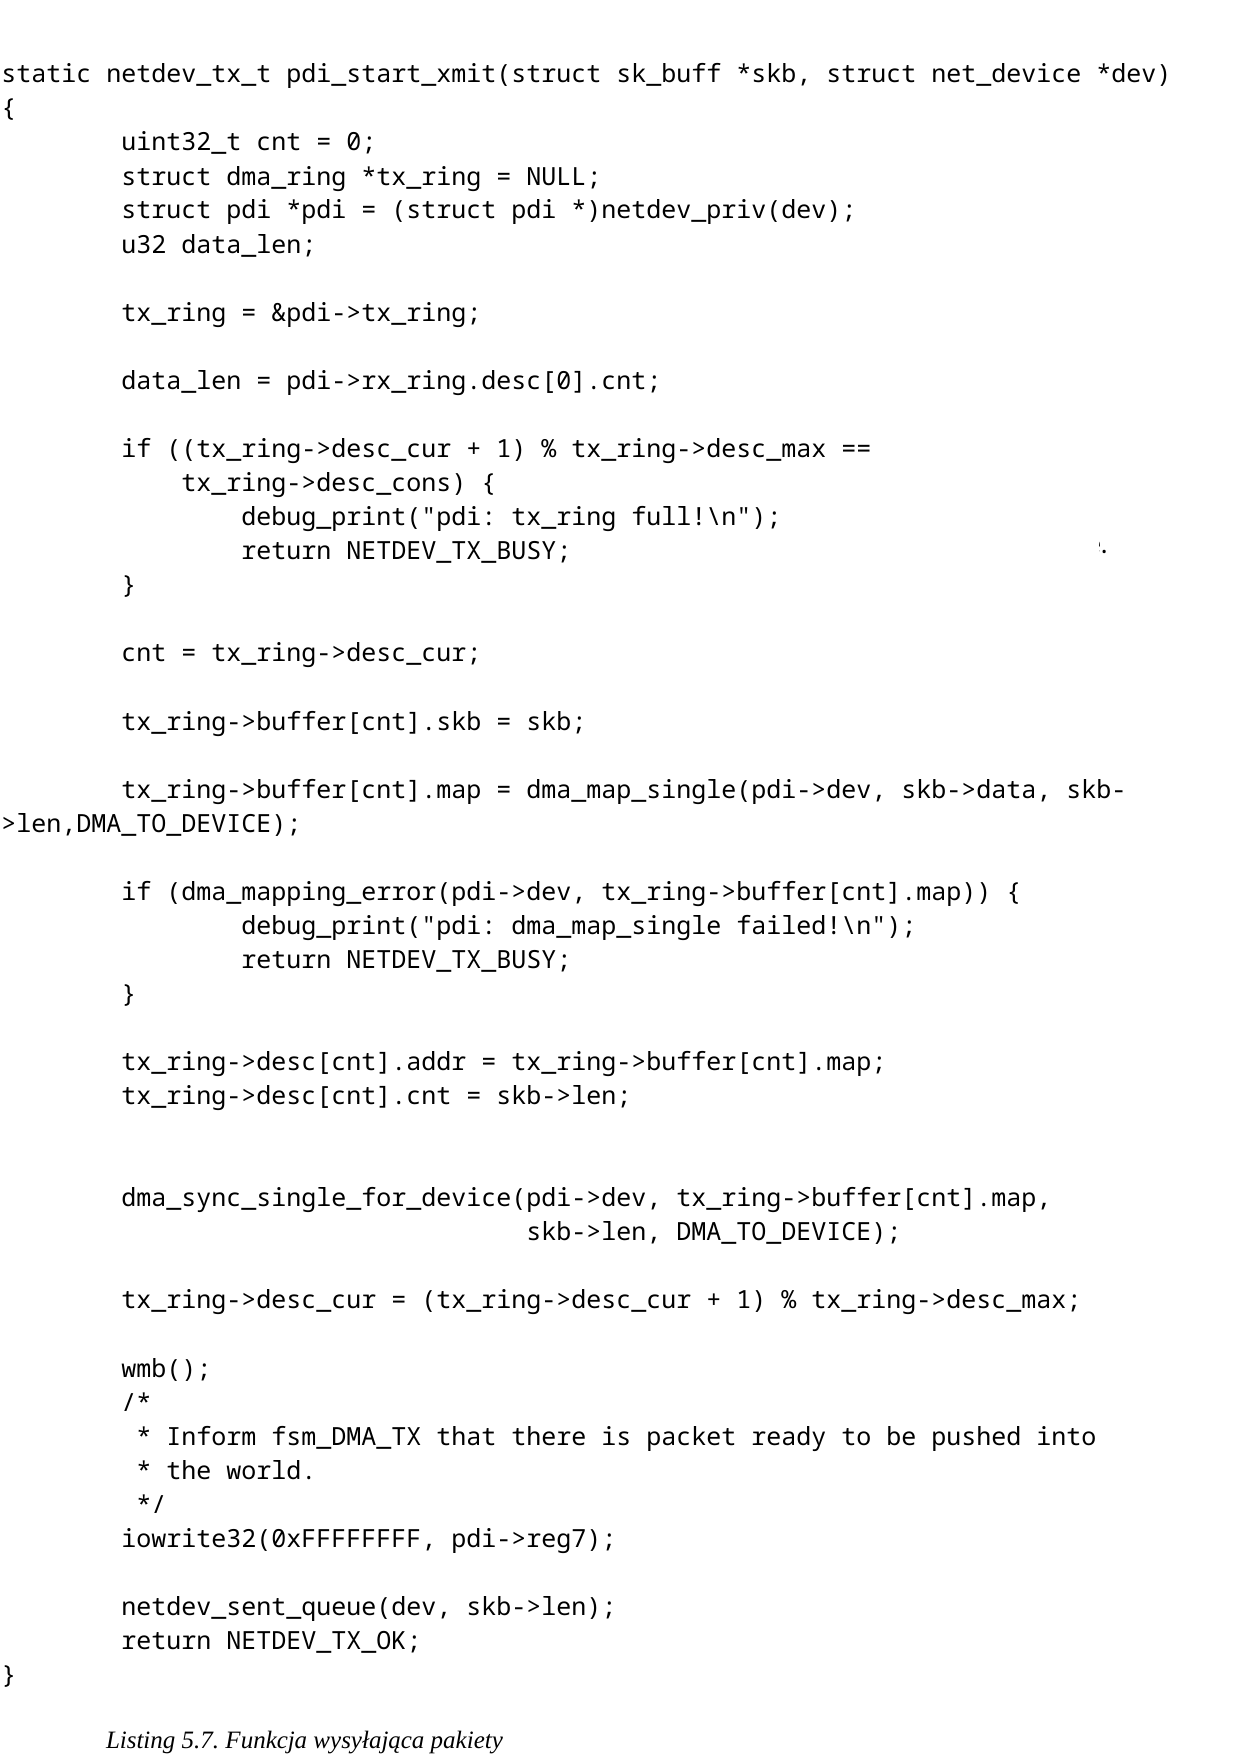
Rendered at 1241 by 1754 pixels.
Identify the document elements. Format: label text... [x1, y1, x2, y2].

text Listing 5.7. Funkcja wysyłająca pakiety [106, 68, 1099, 1754]
